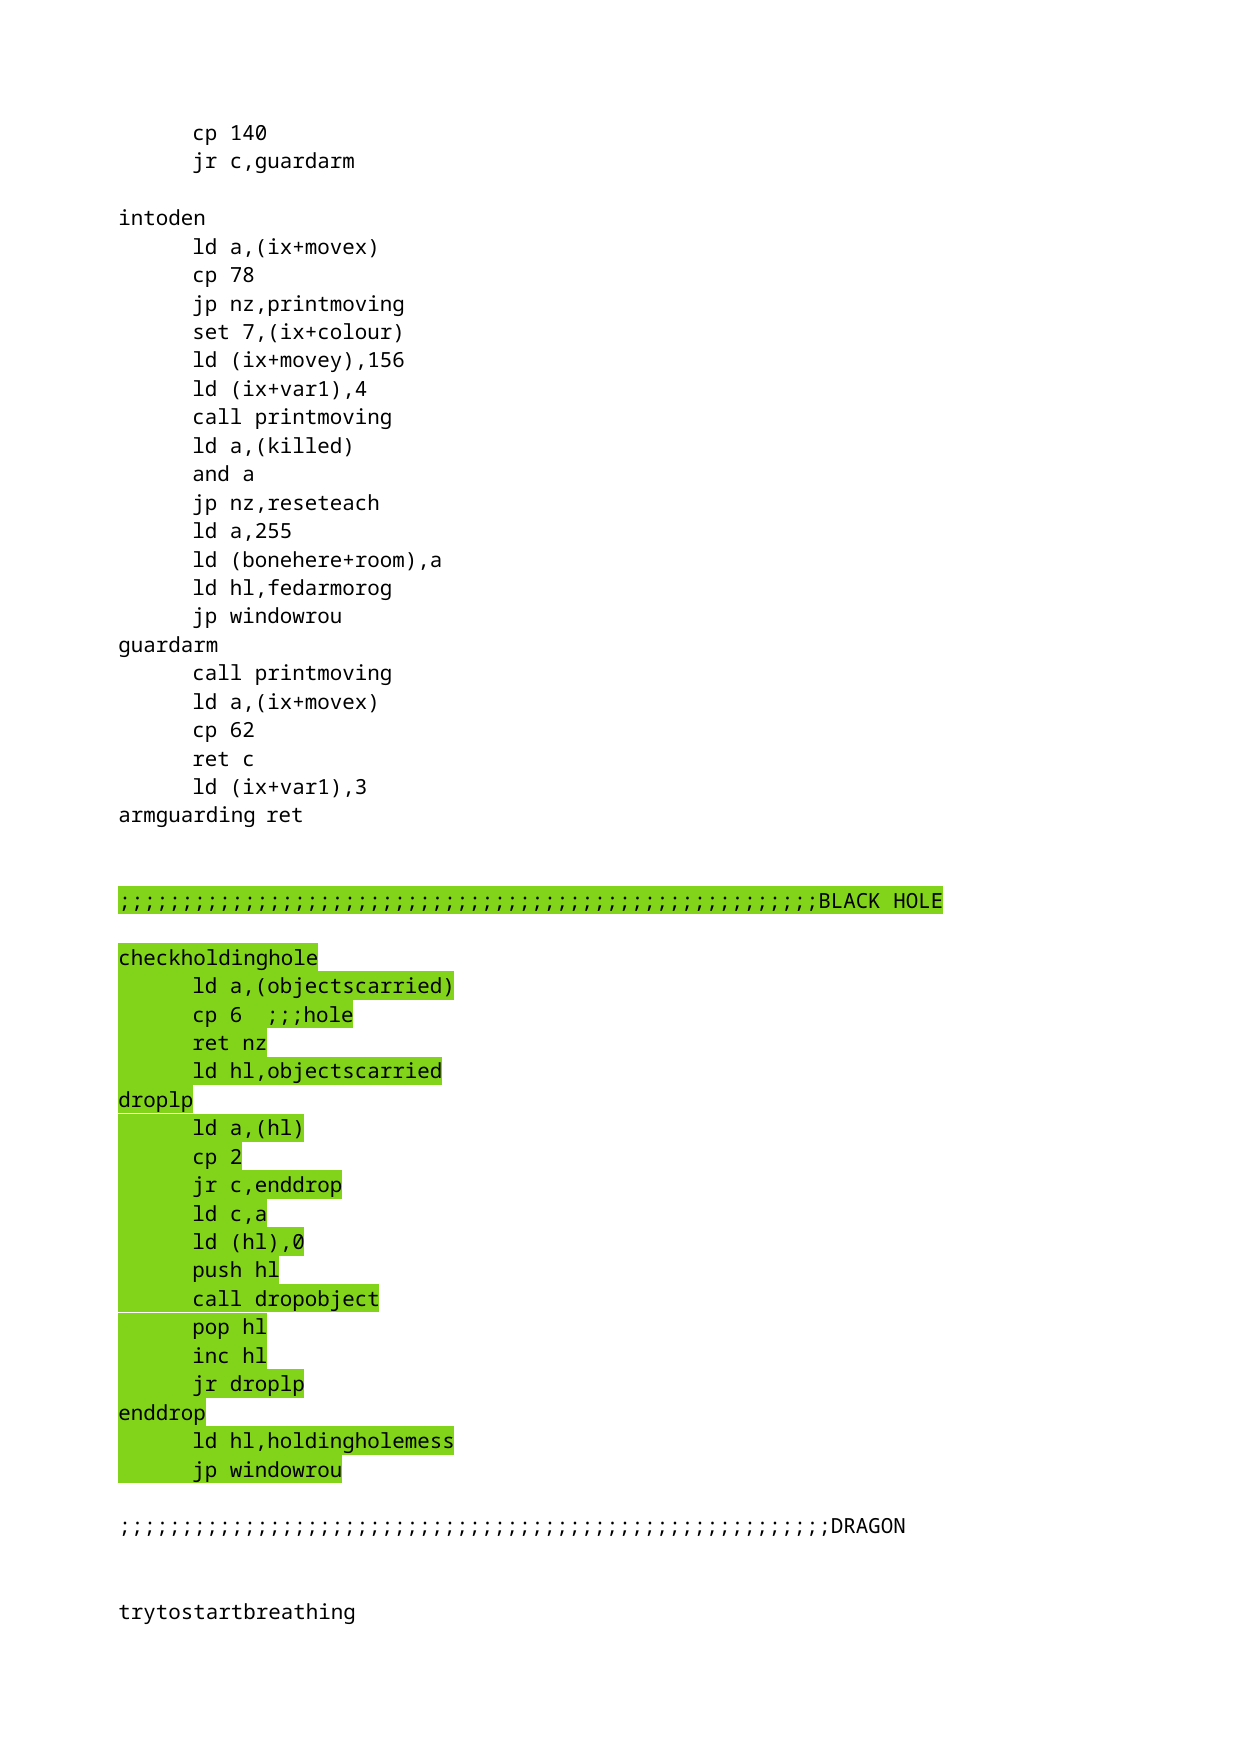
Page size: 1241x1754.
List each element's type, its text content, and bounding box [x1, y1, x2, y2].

text push hl [118, 1256, 1122, 1284]
text cp 6 ;;;hole [118, 1000, 1122, 1028]
text ld a,(ix+movex) [118, 232, 1122, 260]
text jr droplp [118, 1369, 1122, 1398]
text call printmoving [118, 402, 1122, 431]
text armguarding ret [118, 801, 1122, 829]
text call dropobject [118, 1284, 1122, 1312]
text inc hl [118, 1341, 1122, 1369]
text jp windowrou [118, 602, 1122, 630]
text ld a,(killed) [118, 431, 1122, 459]
text ;;;;;;;;;;;;;;;;;;;;;;;;;;;;;;;;;;;;;;;;;;;;;;;;;;;;;;;;BLACK HOLE [118, 886, 1122, 914]
text cp 62 [118, 715, 1122, 744]
text pop hl [118, 1312, 1122, 1341]
text ld a,255 [118, 516, 1122, 545]
text jr c,enddrop [118, 1170, 1122, 1199]
text ld a,(objectscarried) [118, 971, 1122, 1000]
text jr c,guardarm [118, 147, 1122, 175]
text ld a,(hl) [118, 1113, 1122, 1142]
text set 7,(ix+colour) [118, 317, 1122, 346]
text intoden [118, 203, 1122, 232]
text jp windowrou [118, 1455, 1122, 1483]
text ld c,a [118, 1199, 1122, 1227]
text ld a,(ix+movex) [118, 687, 1122, 715]
text trytostartbreathing [118, 1597, 1122, 1625]
text ret nz [118, 1028, 1122, 1057]
text ld hl,fedarmorog [118, 573, 1122, 602]
text ld (bonehere+room),a [118, 545, 1122, 573]
text ld hl,holdingholemess [118, 1426, 1122, 1455]
text ld (hl),0 [118, 1227, 1122, 1256]
text ld (ix+movey),156 [118, 346, 1122, 374]
text ld (ix+var1),3 [118, 772, 1122, 801]
text call printmoving [118, 658, 1122, 687]
text ld (ix+var1),4 [118, 374, 1122, 402]
text cp 78 [118, 260, 1122, 289]
text jp nz,printmoving [118, 289, 1122, 317]
text enddrop [118, 1398, 1122, 1426]
text droplp [118, 1085, 1122, 1113]
text ;;;;;;;;;;;;;;;;;;;;;;;;;;;;;;;;;;;;;;;;;;;;;;;;;;;;;;;;;DRAGON [118, 1512, 1122, 1540]
text cp 2 [118, 1142, 1122, 1170]
text and a [118, 459, 1122, 488]
text ret c [118, 744, 1122, 772]
text checkholdinghole [118, 943, 1122, 971]
text jp nz,reseteach [118, 488, 1122, 516]
text guardarm [118, 630, 1122, 658]
text cp 140 [118, 118, 1122, 147]
text ld hl,objectscarried [118, 1057, 1122, 1085]
